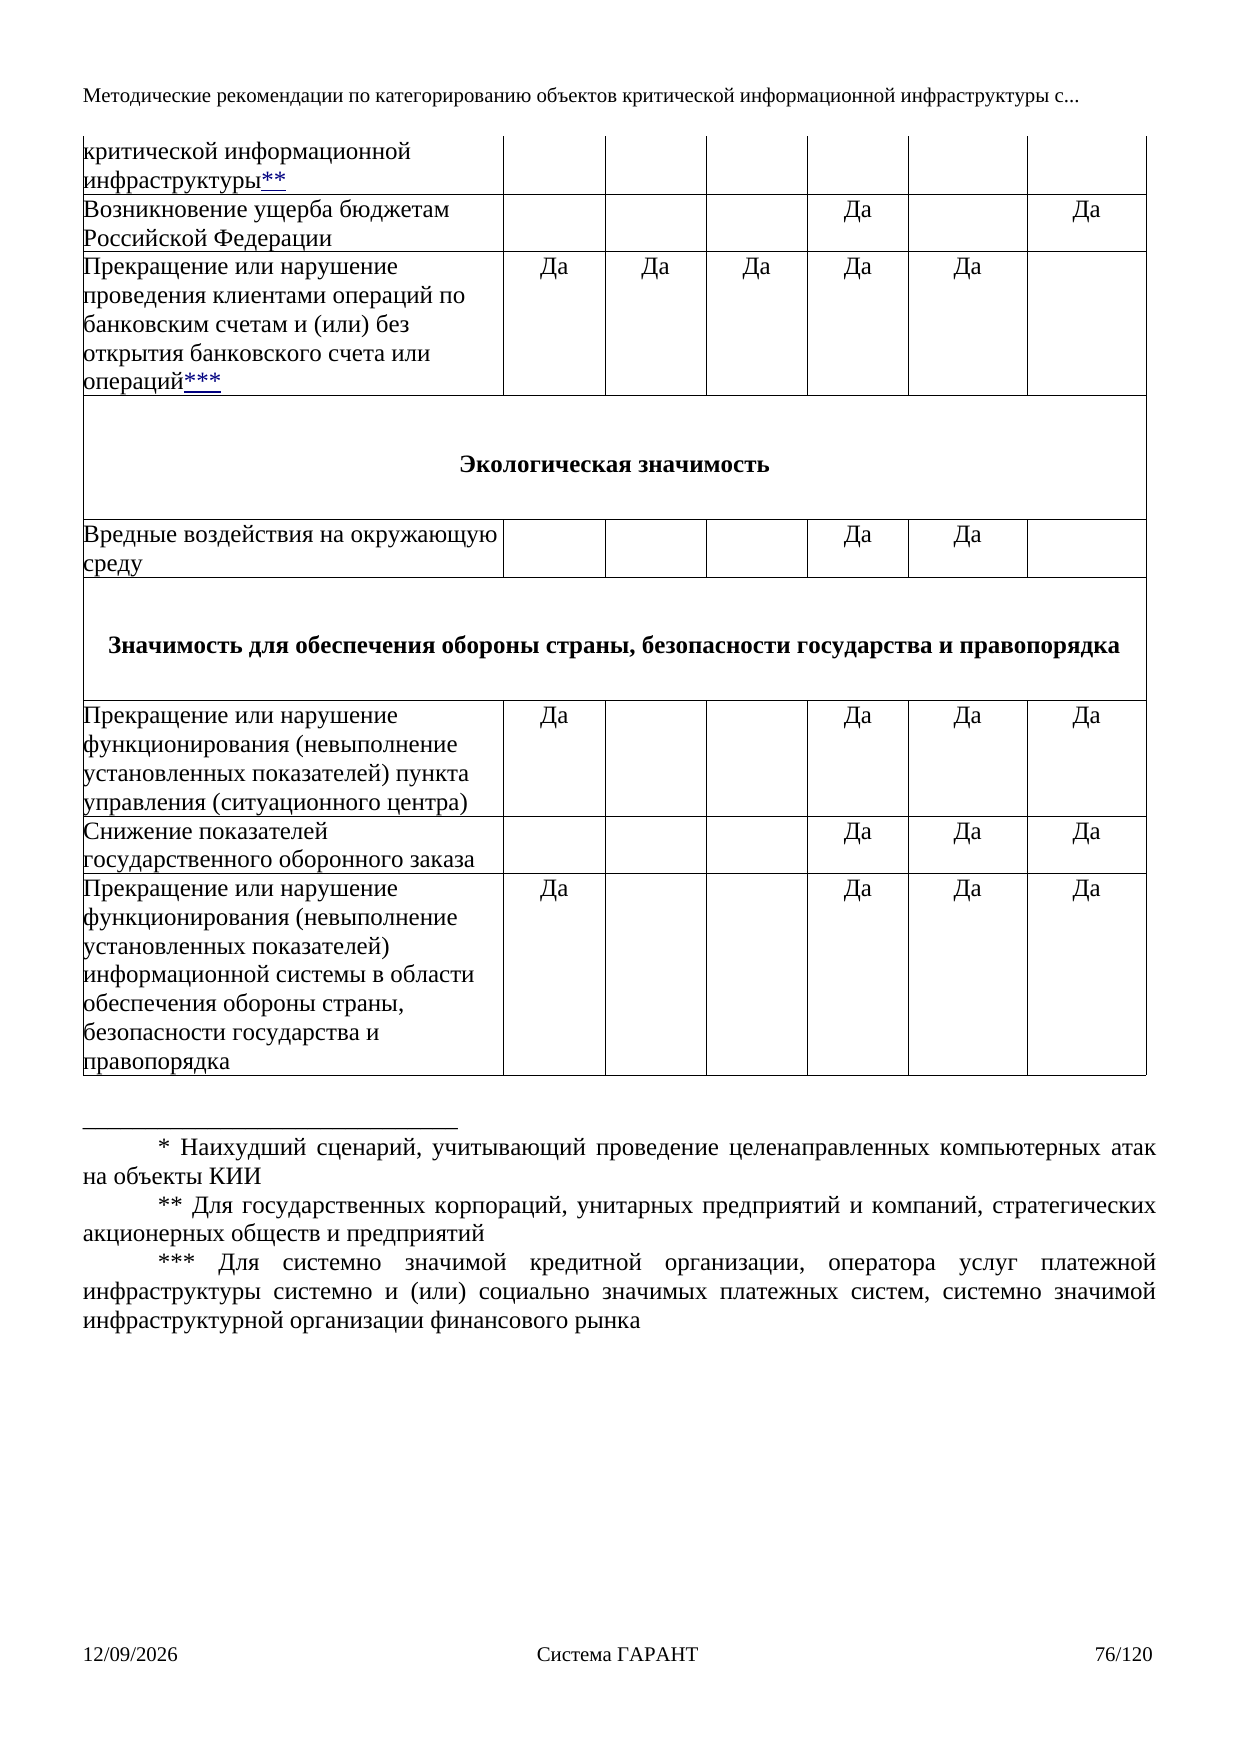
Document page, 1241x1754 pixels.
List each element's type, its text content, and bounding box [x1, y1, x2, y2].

table_cell Экологическая значимость [84, 396, 1146, 519]
table_cell Да [1028, 817, 1146, 873]
table_cell Да [504, 701, 605, 816]
table_cell Да [707, 252, 807, 395]
table_cell Прекращение или нарушение функционирования (невыполнение установленных показателей) пункта управления (ситуационного центра) [84, 701, 503, 816]
table_cell [504, 195, 605, 251]
table_cell Да [909, 520, 1027, 577]
table_cell Да [808, 520, 908, 577]
table_cell Снижение показателей государственного оборонного заказа [84, 817, 503, 873]
table_cell [707, 195, 807, 251]
text *** Для системно значимой кредитной организации, оператора услуг платежной инфраструктуры системно и (или) социально значимых платежных систем, системно значимой инфраструктурной организации финансового рынка [83, 1247, 1157, 1333]
table_cell [1028, 136, 1146, 194]
table_cell Да [504, 874, 605, 1075]
table_cell Да [909, 817, 1027, 873]
table_cell Да [1028, 195, 1146, 251]
table_cell [606, 520, 706, 577]
table_cell Вредные воздействия на окружающую среду [84, 520, 503, 577]
table_cell [909, 195, 1027, 251]
table_cell [606, 817, 706, 873]
table_cell [606, 701, 706, 816]
table_cell Прекращение или нарушение функционирования (невыполнение установленных показателей) информационной системы в области обеспечения обороны страны, безопасности государства и правопорядка [84, 874, 503, 1075]
table_cell [808, 136, 908, 194]
text ** Для государственных корпораций, унитарных предприятий и компаний, стратегических акционерных обществ и предприятий [83, 1190, 1157, 1247]
table_cell [707, 817, 807, 873]
table_cell [909, 136, 1027, 194]
table_cell [707, 520, 807, 577]
table_cell Да [808, 195, 908, 251]
table_cell Да [909, 874, 1027, 1075]
table_cell Да [909, 701, 1027, 816]
table_cell [1028, 520, 1146, 577]
table_cell [504, 520, 605, 577]
table_cell [1028, 252, 1146, 395]
table_cell [606, 874, 706, 1075]
table_cell [707, 874, 807, 1075]
table_cell [504, 817, 605, 873]
table_cell Да [808, 701, 908, 816]
table_cell Да [606, 252, 706, 395]
table_cell [606, 195, 706, 251]
table_cell [606, 136, 706, 194]
table_cell Прекращение или нарушение проведения клиентами операций по банковским счетам и (или) без открытия банковского счета или операций*** [84, 252, 503, 395]
text * Наихудший сценарий, учитывающий проведение целенаправленных компьютерных атак на объекты КИИ [83, 1132, 1157, 1190]
table_cell Да [808, 874, 908, 1075]
table_cell [504, 136, 605, 194]
text ______________________________ [83, 1103, 1157, 1132]
table_cell Да [1028, 701, 1146, 816]
table_cell Да [808, 817, 908, 873]
table_cell критической информационной инфраструктуры** [84, 136, 503, 194]
table_cell Да [909, 252, 1027, 395]
table_cell Да [808, 252, 908, 395]
table_cell Возникновение ущерба бюджетам Российской Федерации [84, 195, 503, 251]
table_cell [707, 701, 807, 816]
table_cell Да [1028, 874, 1146, 1075]
table_cell [707, 136, 807, 194]
table_cell Значимость для обеспечения обороны страны, безопасности государства и правопорядка [84, 578, 1146, 700]
table_cell Да [504, 252, 605, 395]
